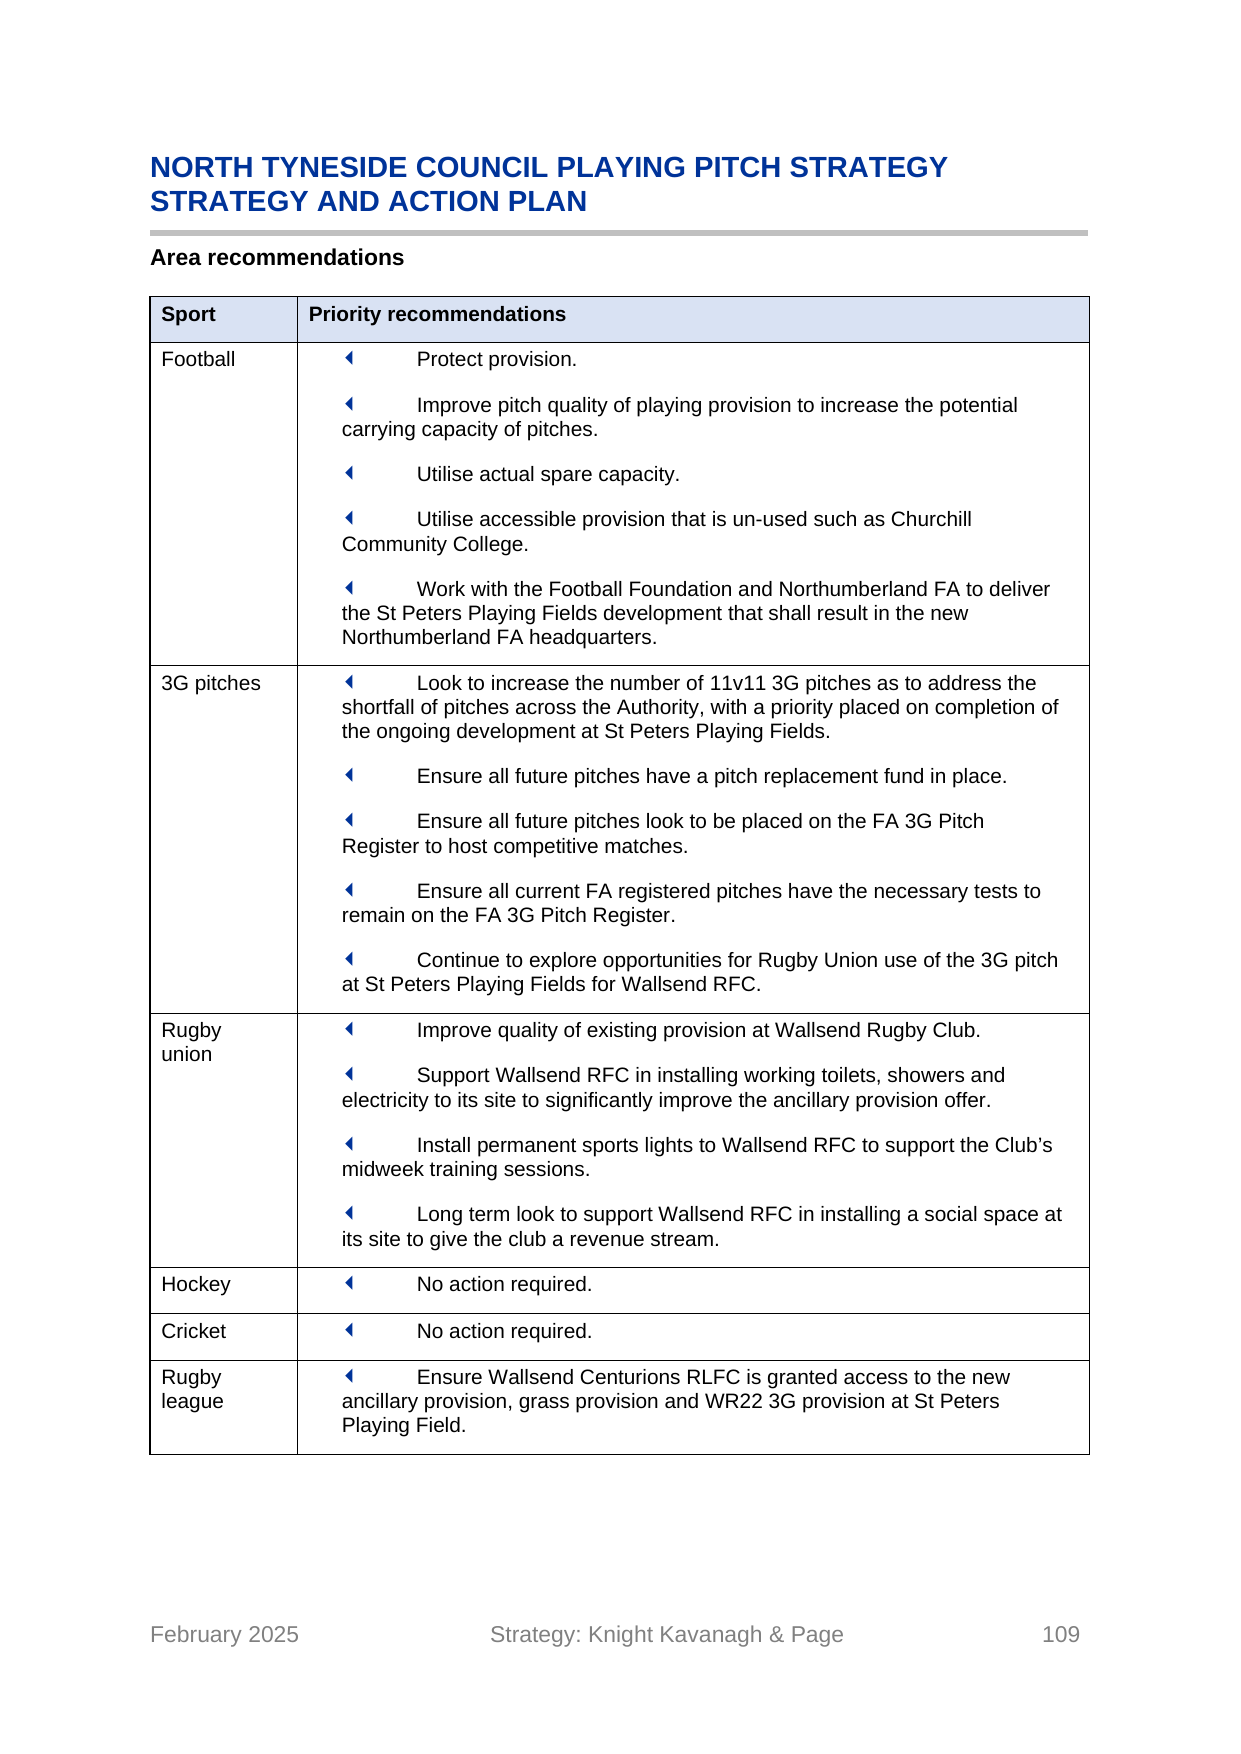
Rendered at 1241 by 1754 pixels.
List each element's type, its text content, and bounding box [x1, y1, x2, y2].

table_cell Football [151, 343, 297, 665]
table_cell Rugby league [151, 1361, 297, 1454]
table_cell Look to increase the number of 11v11 3G pitches as to address the shortfall of pitches across the Authority, with a priority placed on completion of the ongoing development at St Peters Playing Fields. Ensure all future pitches have a pitch replacement fund in place. Ensure all future pitches look to be placed on the FA 3G Pitch Register to host competitive matches. Ensure all current FA registered pitches have the necessary tests to remain on the FA 3G Pitch Register. Continue to explore opportunities for Rugby Union use of the 3G pitch at St Peters Playing Fields for Wallsend RFC. [298, 666, 1089, 1013]
table_cell Ensure Wallsend Centurions RLFC is granted access to the new ancillary provision, grass provision and WR22 3G provision at St Peters Playing Field. [298, 1361, 1089, 1454]
table_cell Cricket [151, 1314, 297, 1360]
table_cell Protect provision. Improve pitch quality of playing provision to increase the potential carrying capacity of pitches. Utilise actual spare capacity. Utilise accessible provision that is un-used such as Churchill Community College. Work with the Football Foundation and Northumberland FA to deliver the St Peters Playing Fields development that shall result in the new Northumberland FA headquarters. [298, 343, 1089, 665]
table_cell No action required. [298, 1268, 1089, 1313]
table_cell Improve quality of existing provision at Wallsend Rugby Club. Support Wallsend RFC in installing working toilets, showers and electricity to its site to significantly improve the ancillary provision offer. Install permanent sports lights to Wallsend RFC to support the Club’s midweek training sessions. Long term look to support Wallsend RFC in installing a social space at its site to give the club a revenue stream. [298, 1014, 1089, 1267]
table_cell Hockey [151, 1268, 297, 1313]
table_cell Rugby union [151, 1014, 297, 1267]
table_cell 3G pitches [151, 666, 297, 1013]
table_cell No action required. [298, 1314, 1089, 1360]
table_header Sport [151, 297, 297, 342]
text Area recommendations [150, 243, 1080, 270]
table_header Priority recommendations [298, 297, 1089, 342]
